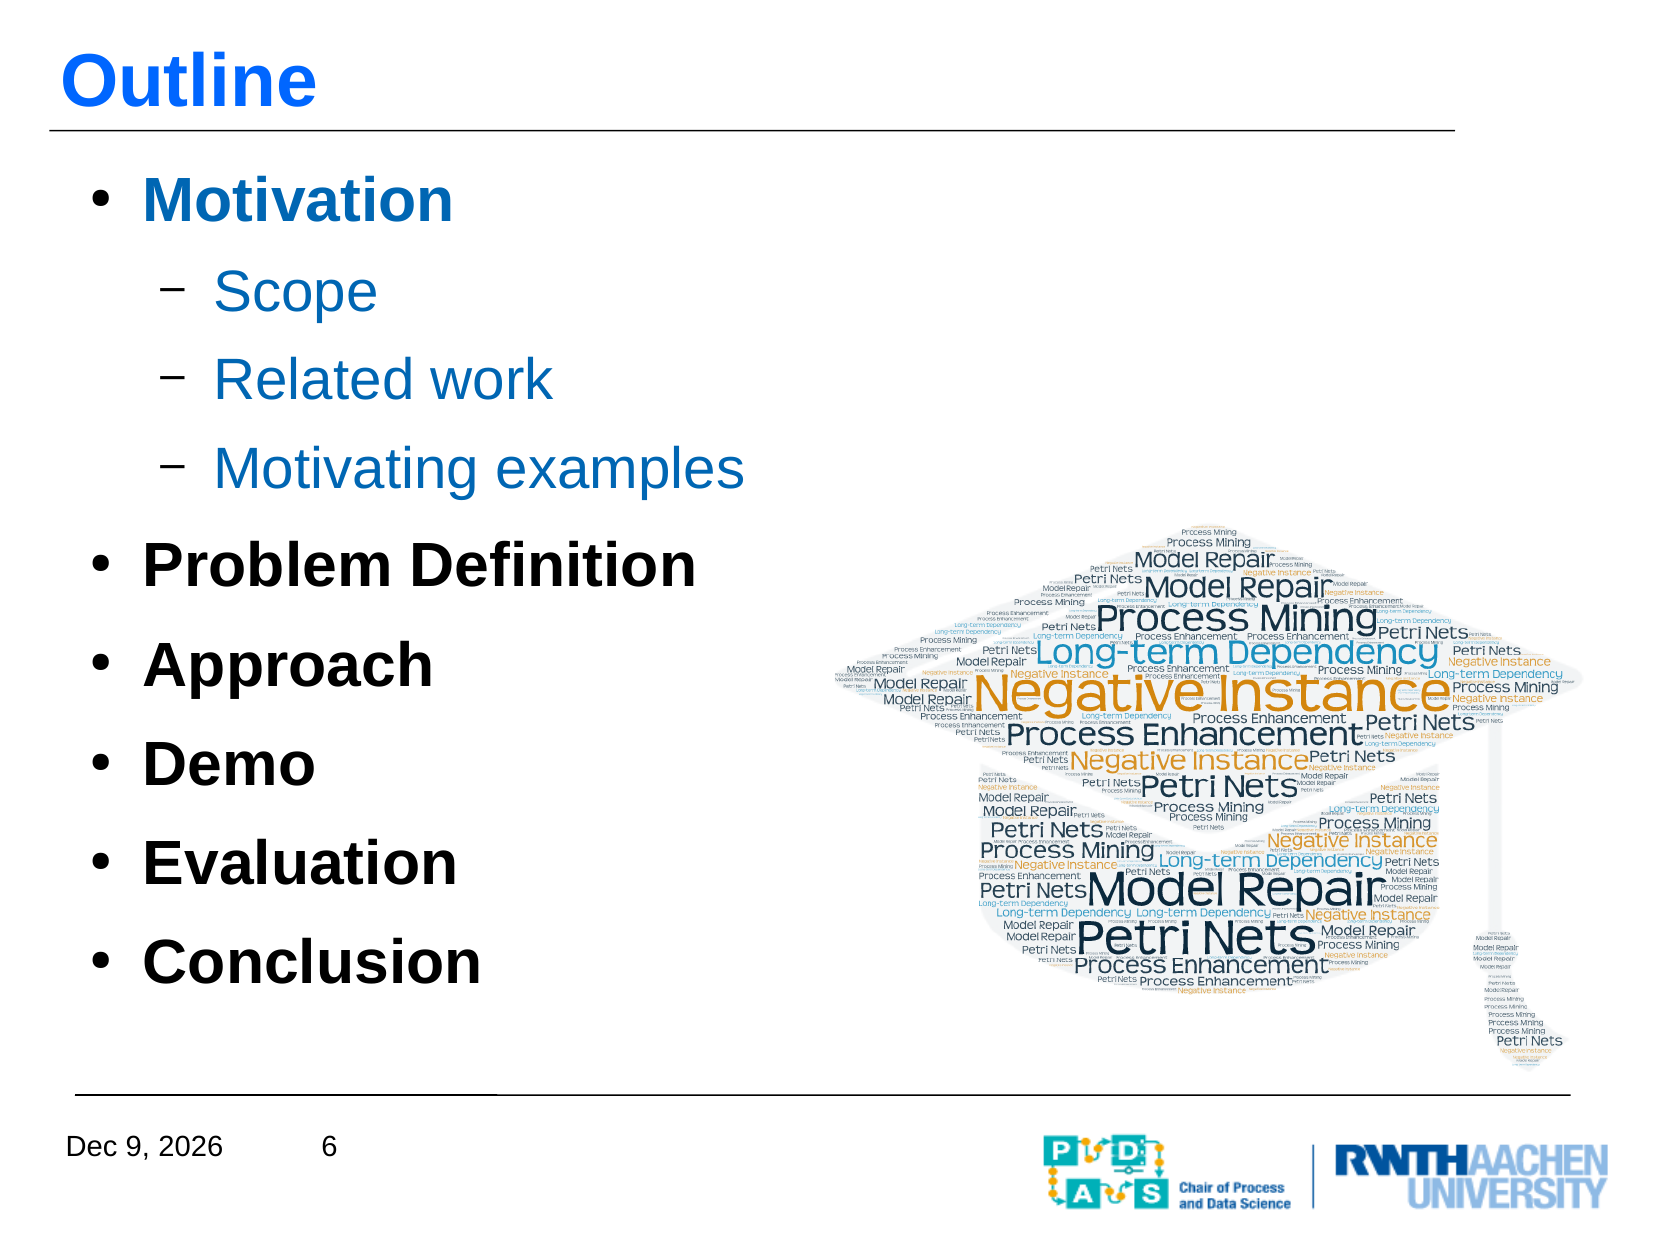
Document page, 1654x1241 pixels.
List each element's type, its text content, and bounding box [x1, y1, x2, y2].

title Outline [60, 30, 1549, 131]
picture [1005, 1090, 1647, 1241]
picture [810, 502, 1603, 1085]
list Motivation Scope Related work Motivating examples Problem Definition Approach Demo Evaluation Conclusion [71, 165, 916, 1021]
